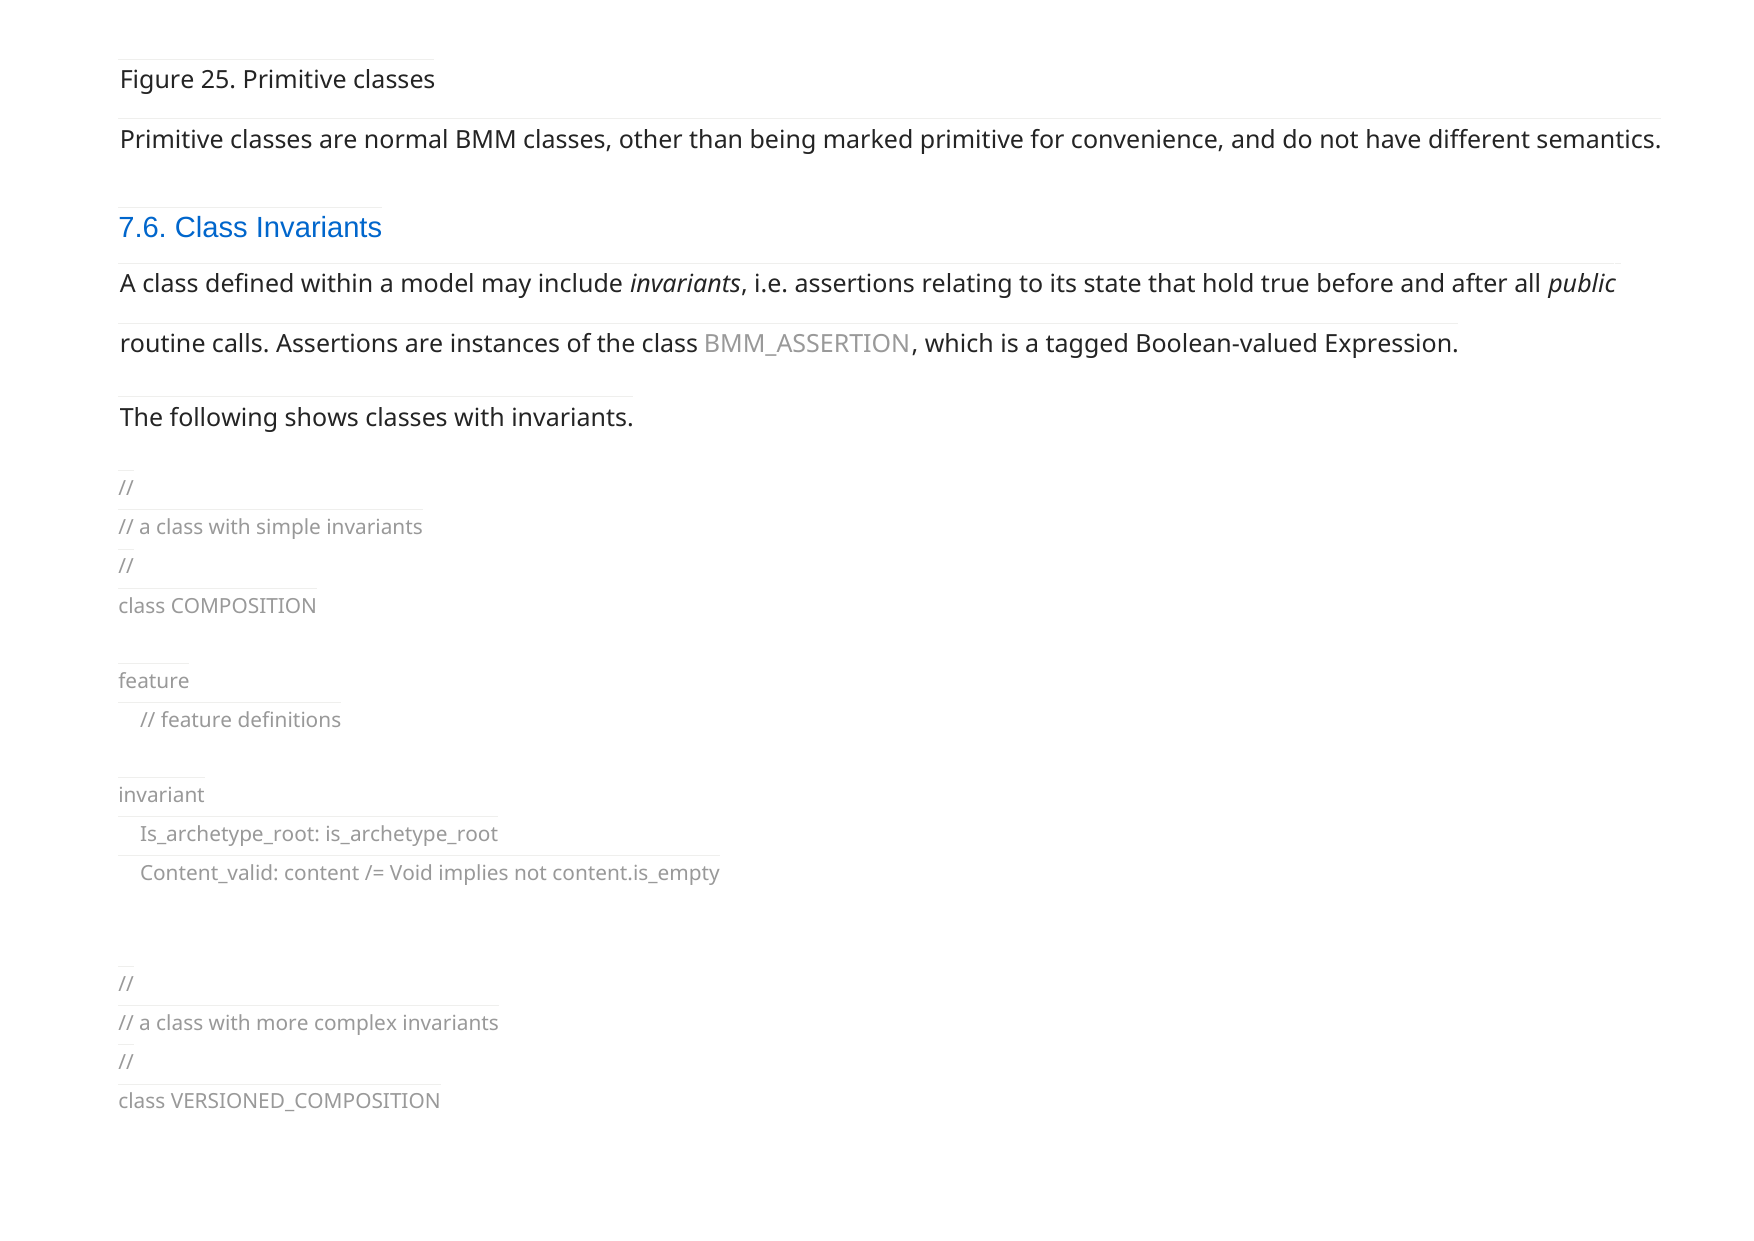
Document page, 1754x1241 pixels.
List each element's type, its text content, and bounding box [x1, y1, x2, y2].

text class COMPOSITION [118, 588, 1695, 619]
text // [118, 1044, 1695, 1076]
text The following shows classes with invariants. [118, 396, 1695, 433]
subtitle 7.6. Class Invariants [118, 207, 1695, 243]
text // a class with simple invariants [118, 509, 1695, 541]
text invariant [118, 777, 1695, 808]
text Content_valid: content /= Void implies not content.is_empty [118, 855, 1695, 887]
text // [118, 966, 1695, 997]
text Is_archetype_root: is_archetype_root [118, 816, 1695, 847]
text // [118, 470, 1695, 502]
text feature [118, 663, 1695, 694]
text class VERSIONED_COMPOSITION [118, 1083, 1695, 1115]
text Primitive classes are normal BMM classes, other than being marked primitive for convenience, and do not have different semantics. [118, 118, 1695, 155]
text Figure 25. Primitive classes [118, 59, 1695, 96]
text // feature definitions [118, 702, 1695, 733]
text // [118, 549, 1695, 580]
text // a class with more complex invariants [118, 1005, 1695, 1036]
text A class defined within a model may include invariants, i.e. assertions relating to its state that hold true before and after all public routine calls. Assertions are instances of the class BMM_ASSERTION, which is a tagged Boolean-valued Expression. [118, 263, 1695, 359]
